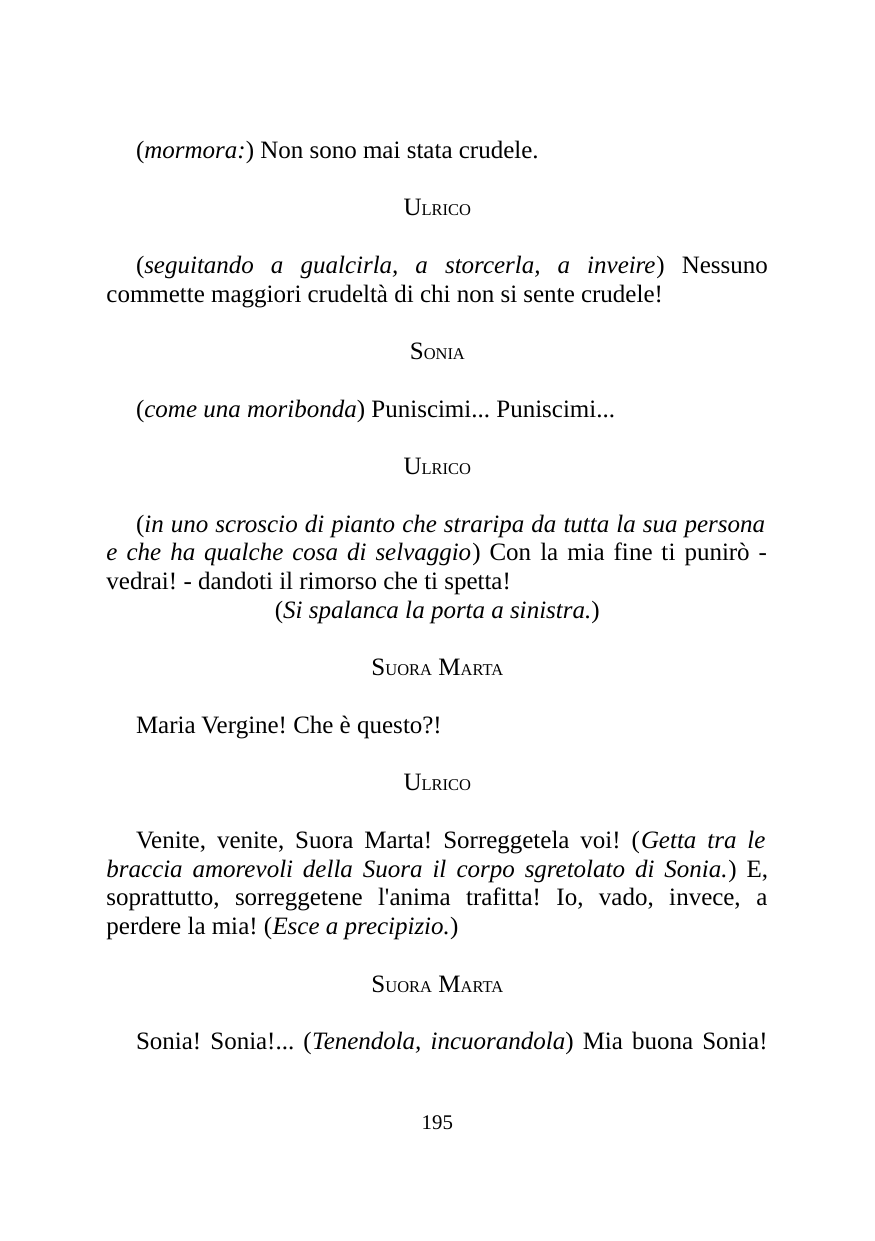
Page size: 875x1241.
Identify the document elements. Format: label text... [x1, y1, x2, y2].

text Ulrico [106, 192, 768, 221]
text Venite, venite, Suora Marta! Sorreggetela voi! (Getta tra le braccia amorevoli della Suora il corpo sgretolato di Sonia.) E, soprattutto, sorreggetene l'anima trafitta! Io, vado, invece, a perdere la mia! (Esce a precipizio.) [106, 825, 768, 940]
text (in uno scroscio di pianto che straripa da tutta la sua persona e che ha qualche cosa di selvaggio) Con la mia fine ti punirò - vedrai! - dandoti il rimorso che ti spetta! [106, 509, 768, 595]
text Maria Vergine! Che è questo?! [106, 710, 768, 739]
text Ulrico [106, 451, 768, 480]
text (come una moribonda) Puniscimi... Puniscimi... [106, 394, 768, 422]
text (Si spalanca la porta a sinistra.) [106, 595, 768, 624]
text Sonia [106, 336, 768, 365]
text Ulrico [106, 767, 768, 796]
text Sonia! Sonia!... (Tenendola, incuorandola) Mia buona Sonia! [106, 1026, 768, 1055]
text Suora Marta [106, 652, 768, 681]
text Suora Marta [106, 969, 768, 997]
text (mormora:) Non sono mai stata crudele. [106, 135, 768, 164]
text (seguitando a gualcirla, a storcerla, a inveire) Nessuno commette maggiori crudeltà di chi non si sente crudele! [106, 250, 768, 307]
